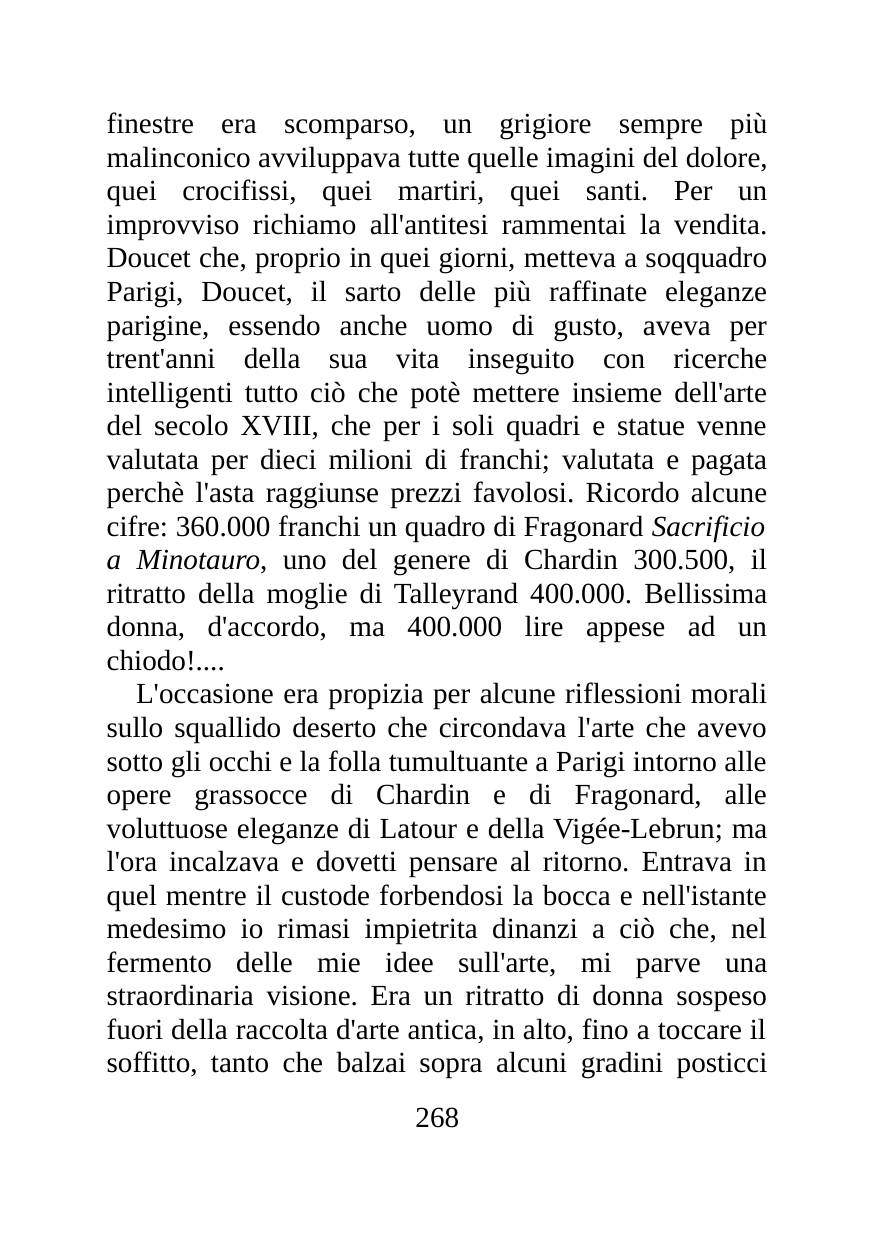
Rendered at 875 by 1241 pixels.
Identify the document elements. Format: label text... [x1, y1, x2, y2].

text finestre era scomparso, un grigiore sempre più malinconico avviluppava tutte quelle imagini del dolore, quei crocifissi, quei martiri, quei santi. Per un improvviso richiamo all'antitesi rammentai la vendita. Doucet che, proprio in quei giorni, metteva a soqquadro Parigi, Doucet, il sarto delle più raffinate eleganze parigine, essendo anche uomo di gusto, aveva per trent'anni della sua vita inseguito con ricerche intelligenti tutto ciò che potè mettere insieme dell'arte del secolo XVIII, che per i soli quadri e statue venne valutata per dieci milioni di franchi; valutata e pagata perchè l'asta raggiunse prezzi favolosi. Ricordo alcune cifre: 360.000 franchi un quadro di Fragonard Sacrificio a Minotauro, uno del genere di Chardin 300.500, il ritratto della moglie di Talleyrand 400.000. Bellissima donna, d'accordo, ma 400.000 lire appese ad un chiodo!.... [106, 106, 768, 677]
text L'occasione era propizia per alcune riflessioni morali sullo squallido deserto che circondava l'arte che avevo sotto gli occhi e la folla tumultuante a Parigi intorno alle opere grassocce di Chardin e di Fragonard, alle voluttuose eleganze di Latour e della Vigée-Lebrun; ma l'ora incalzava e dovetti pensare al ritorno. Entrava in quel mentre il custode forbendosi la bocca e nell'istante medesimo io rimasi impietrita dinanzi a ciò che, nel fermento delle mie idee sull'arte, mi parve una straordinaria visione. Era un ritratto di donna sospeso fuori della raccolta d'arte antica, in alto, fino a toccare il soffitto, tanto che balzai sopra alcuni gradini posticci [106, 677, 768, 1079]
